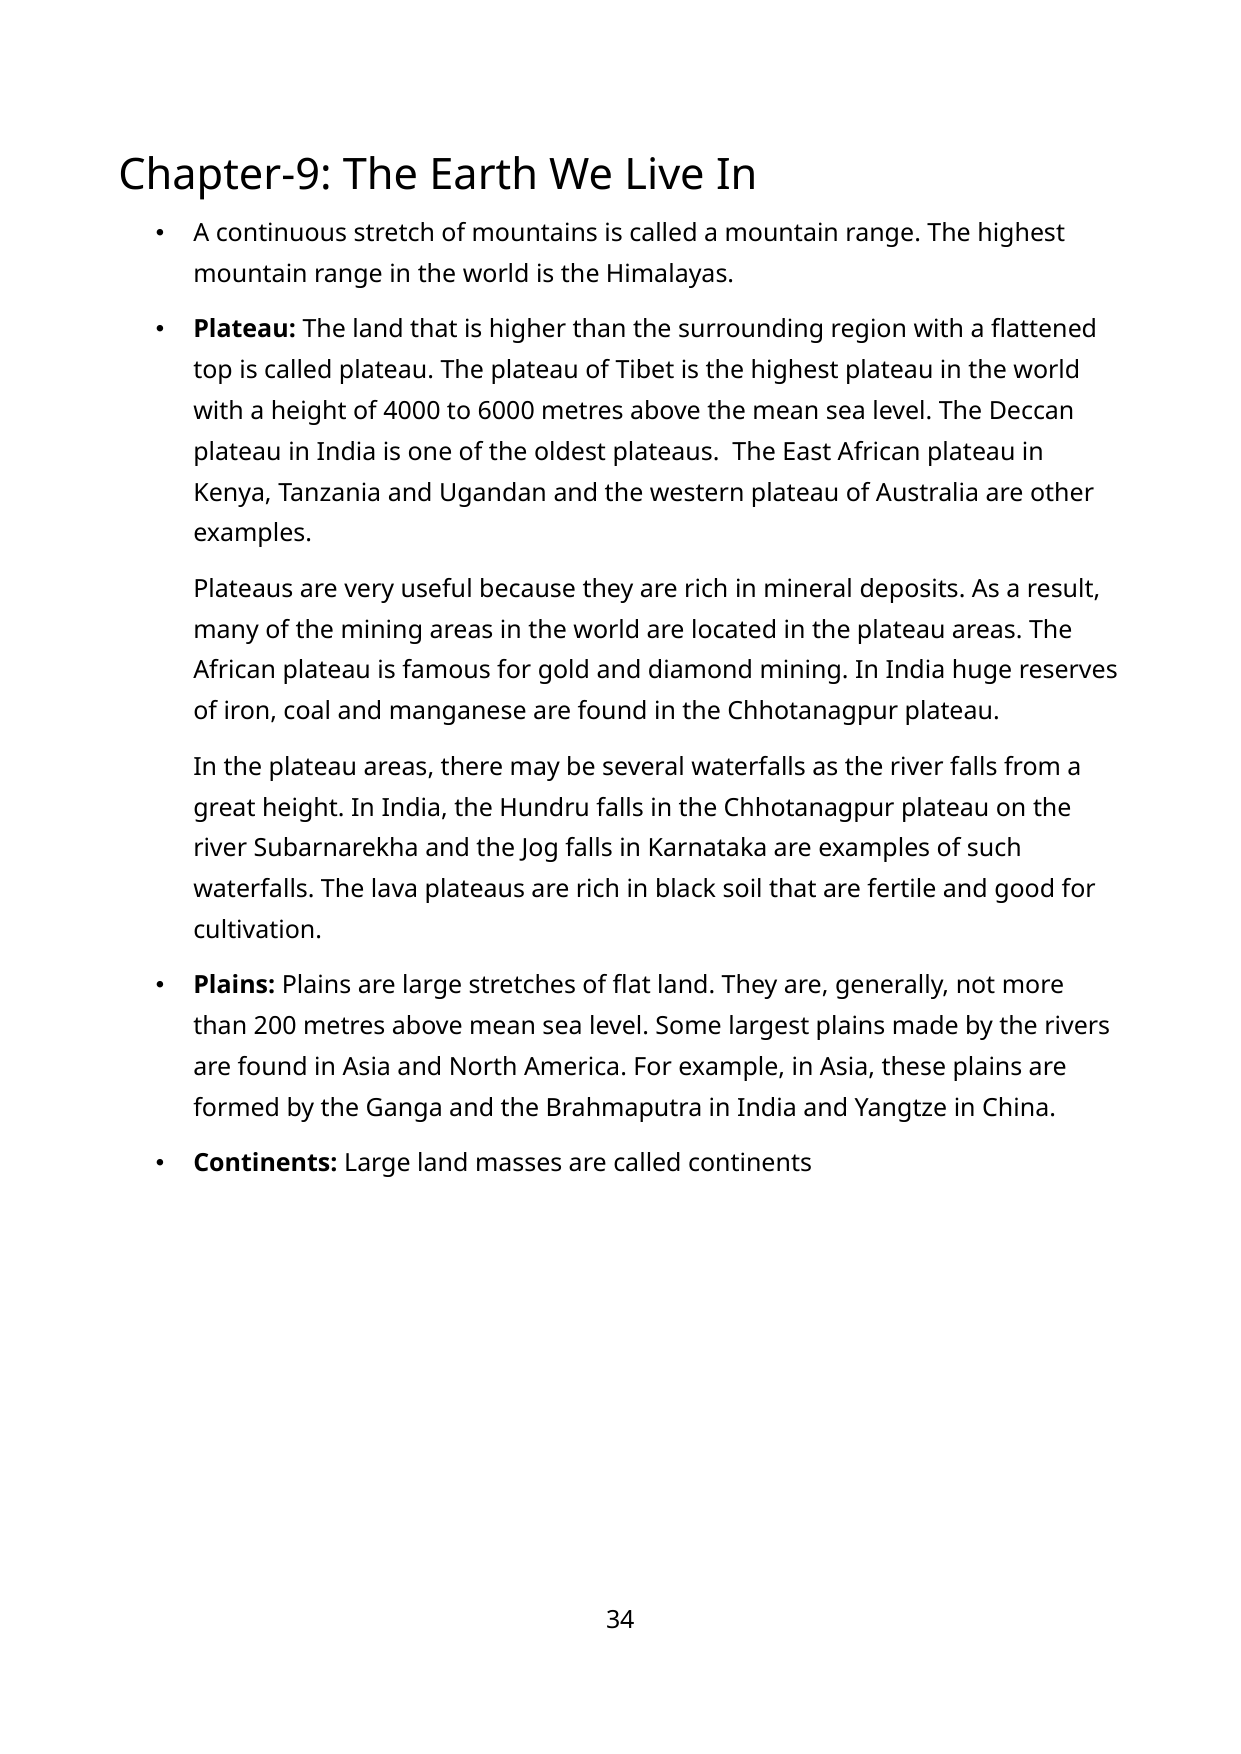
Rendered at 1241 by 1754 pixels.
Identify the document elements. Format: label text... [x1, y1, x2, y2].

list A continuous stretch of mountains is called a mountain range. The highest mountain range in the world is the Himalayas. [156, 215, 1122, 289]
subtitle Chapter-9: The Earth We Live In [118, 143, 1122, 202]
list Plateaus are very useful because they are rich in mineral deposits. As a result, many of the mining areas in the world are located in the plateau areas. The African plateau is famous for gold and diamond mining. In India huge reserves of iron, coal and manganese are found in the Chhotanagpur plateau. [156, 571, 1122, 727]
list Plains: Plains are large stretches of flat land. They are, generally, not more than 200 metres above mean sea level. Some largest plains made by the rivers are found in Asia and North America. For example, in Asia, these plains are formed by the Ganga and the Brahmaputra in India and Yangtze in China. [156, 967, 1122, 1124]
list Continents: Large land masses are called continents [156, 1145, 1122, 1179]
list Plateau: The land that is higher than the surrounding region with a flattened top is called plateau. The plateau of Tibet is the highest plateau in the world with a height of 4000 to 6000 metres above the mean sea level. The Deccan plateau in India is one of the oldest plateaus. The East African plateau in Kenya, Tanzania and Ugandan and the western plateau of Australia are other examples. [156, 311, 1122, 549]
list In the plateau areas, there may be several waterfalls as the river falls from a great height. In India, the Hundru falls in the Chhotanagpur plateau on the river Subarnarekha and the Jog falls in Karnataka are examples of such waterfalls. The lava plateaus are rich in black soil that are fertile and good for cultivation. [156, 748, 1122, 946]
